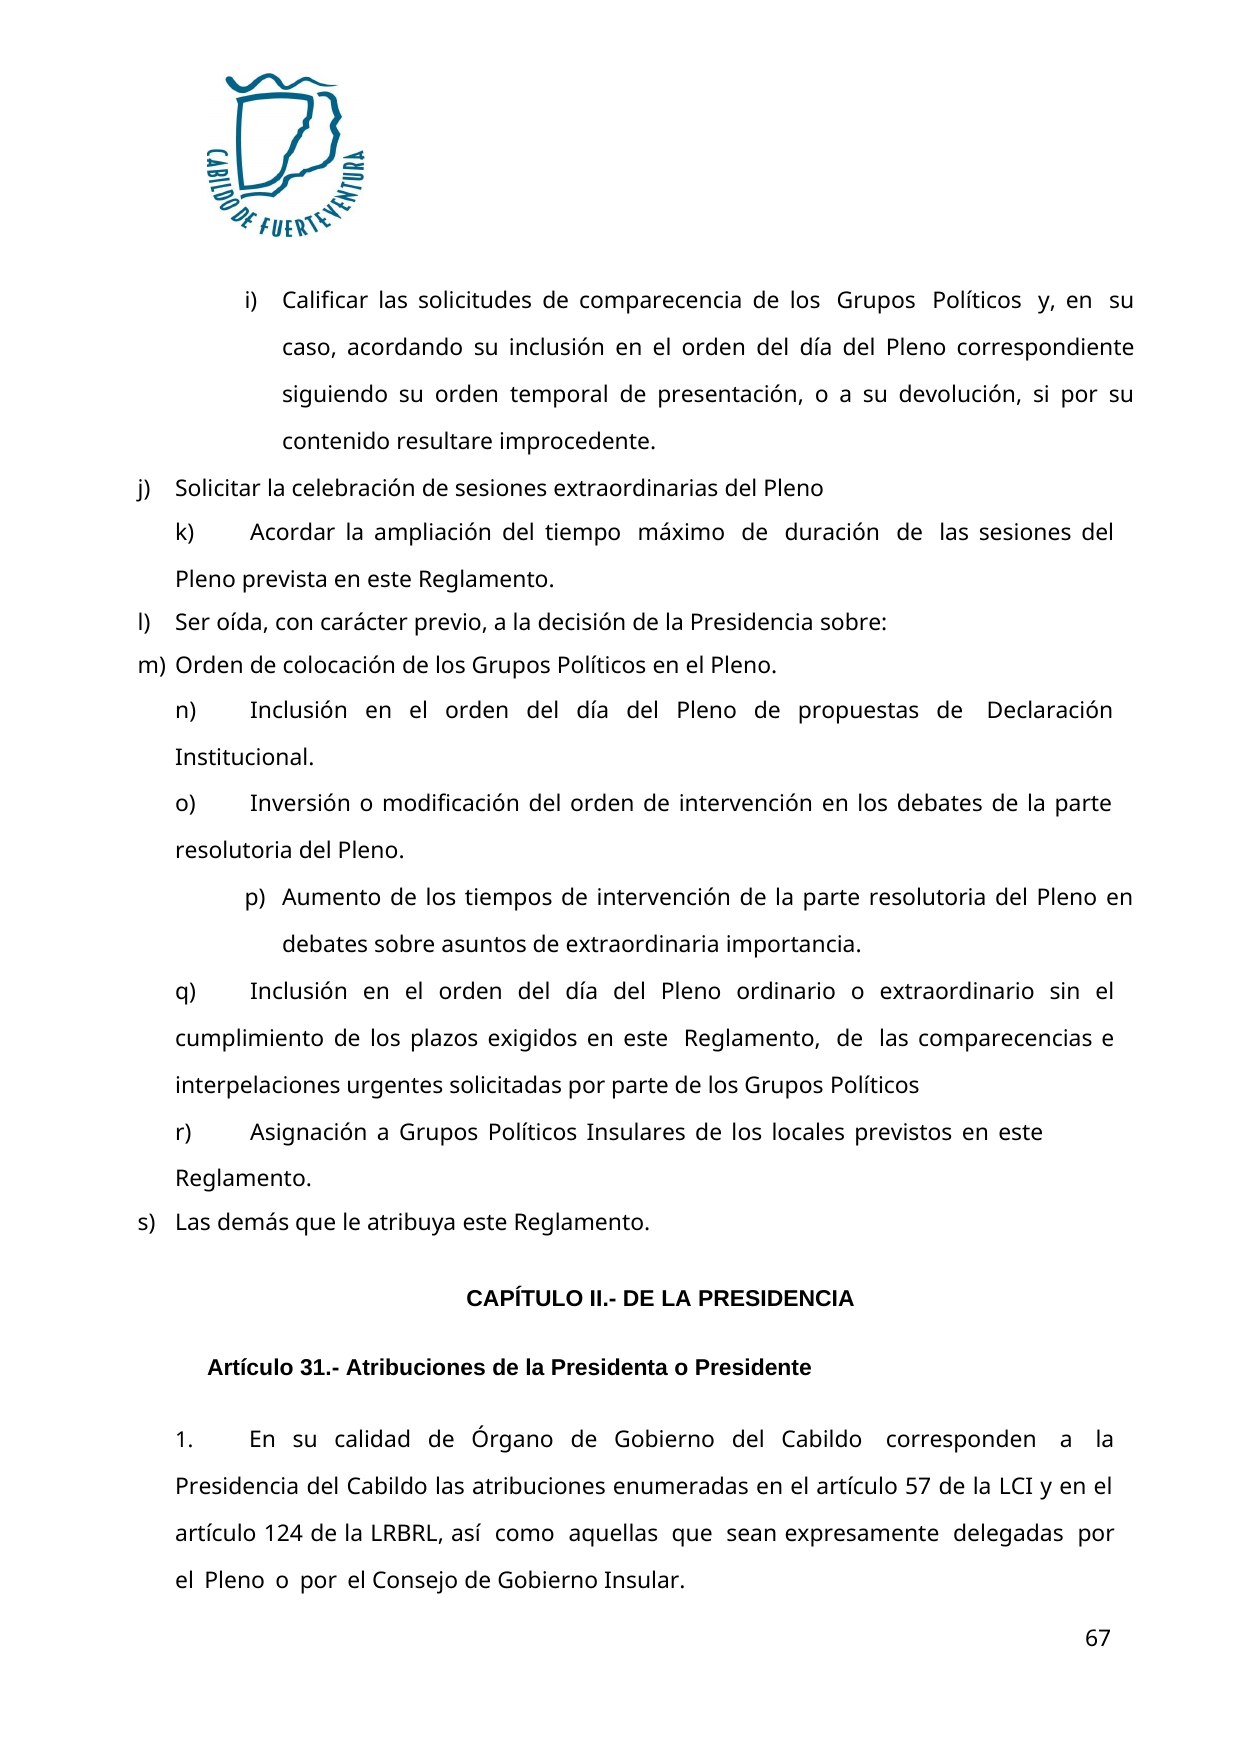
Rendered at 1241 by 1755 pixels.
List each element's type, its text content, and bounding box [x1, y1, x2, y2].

list Solicitar la celebración de sesiones extraordinarias del Pleno [137, 472, 1134, 503]
subtitle CAPÍTULO II.- DE LA PRESIDENCIA [309, 1285, 1011, 1311]
list Inclusión en el orden del día del Pleno de propuestas de Declaración Institucional. [175, 693, 1114, 772]
list Ser oída, con carácter previo, a la decisión de la Presidencia sobre: [137, 610, 1134, 636]
subtitle Artículo 31.- Atribuciones de la Presidenta o Presidente [207, 1354, 1134, 1380]
list Orden de colocación de los Grupos Políticos en el Pleno. [137, 649, 1134, 680]
list Inversión o modificación del orden de intervención en los debates de la parte resolutoria del Pleno. [175, 787, 1114, 865]
list Inclusión en el orden del día del Pleno ordinario o extraordinario sin el cumplimiento de los plazos exigidos en este Reglamento, de las comparecencias e interpelaciones urgentes solicitadas por parte de los Grupos Políticos [175, 975, 1115, 1100]
list Calificar las solicitudes de comparecencia de los Grupos Políticos y, en su caso, acordando su inclusión en el orden del día del Pleno correspondiente siguiendo su orden temporal de presentación, o a su devolución, si por su contenido resultare improcedente. [244, 284, 1134, 456]
list En su calidad de Órgano de Gobierno del Cabildo corresponden a la Presidencia del Cabildo las atribuciones enumeradas en el artículo 57 de la LCI y en el artículo 124 de la LRBRL, así como aquellas que sean expresamente delegadas por el Pleno o por el Consejo de Gobierno Insular. [175, 1423, 1114, 1595]
list Aumento de los tiempos de intervención de la parte resolutoria del Pleno en debates sobre asuntos de extraordinaria importancia. [244, 881, 1134, 959]
list Acordar la ampliación del tiempo máximo de duración de las sesiones del Pleno prevista en este Reglamento. [175, 516, 1114, 594]
list Asignación a Grupos Políticos Insulares de los locales previstos en este Reglamento. [175, 1116, 1044, 1194]
list Las demás que le atribuya este Reglamento. [137, 1209, 1134, 1235]
